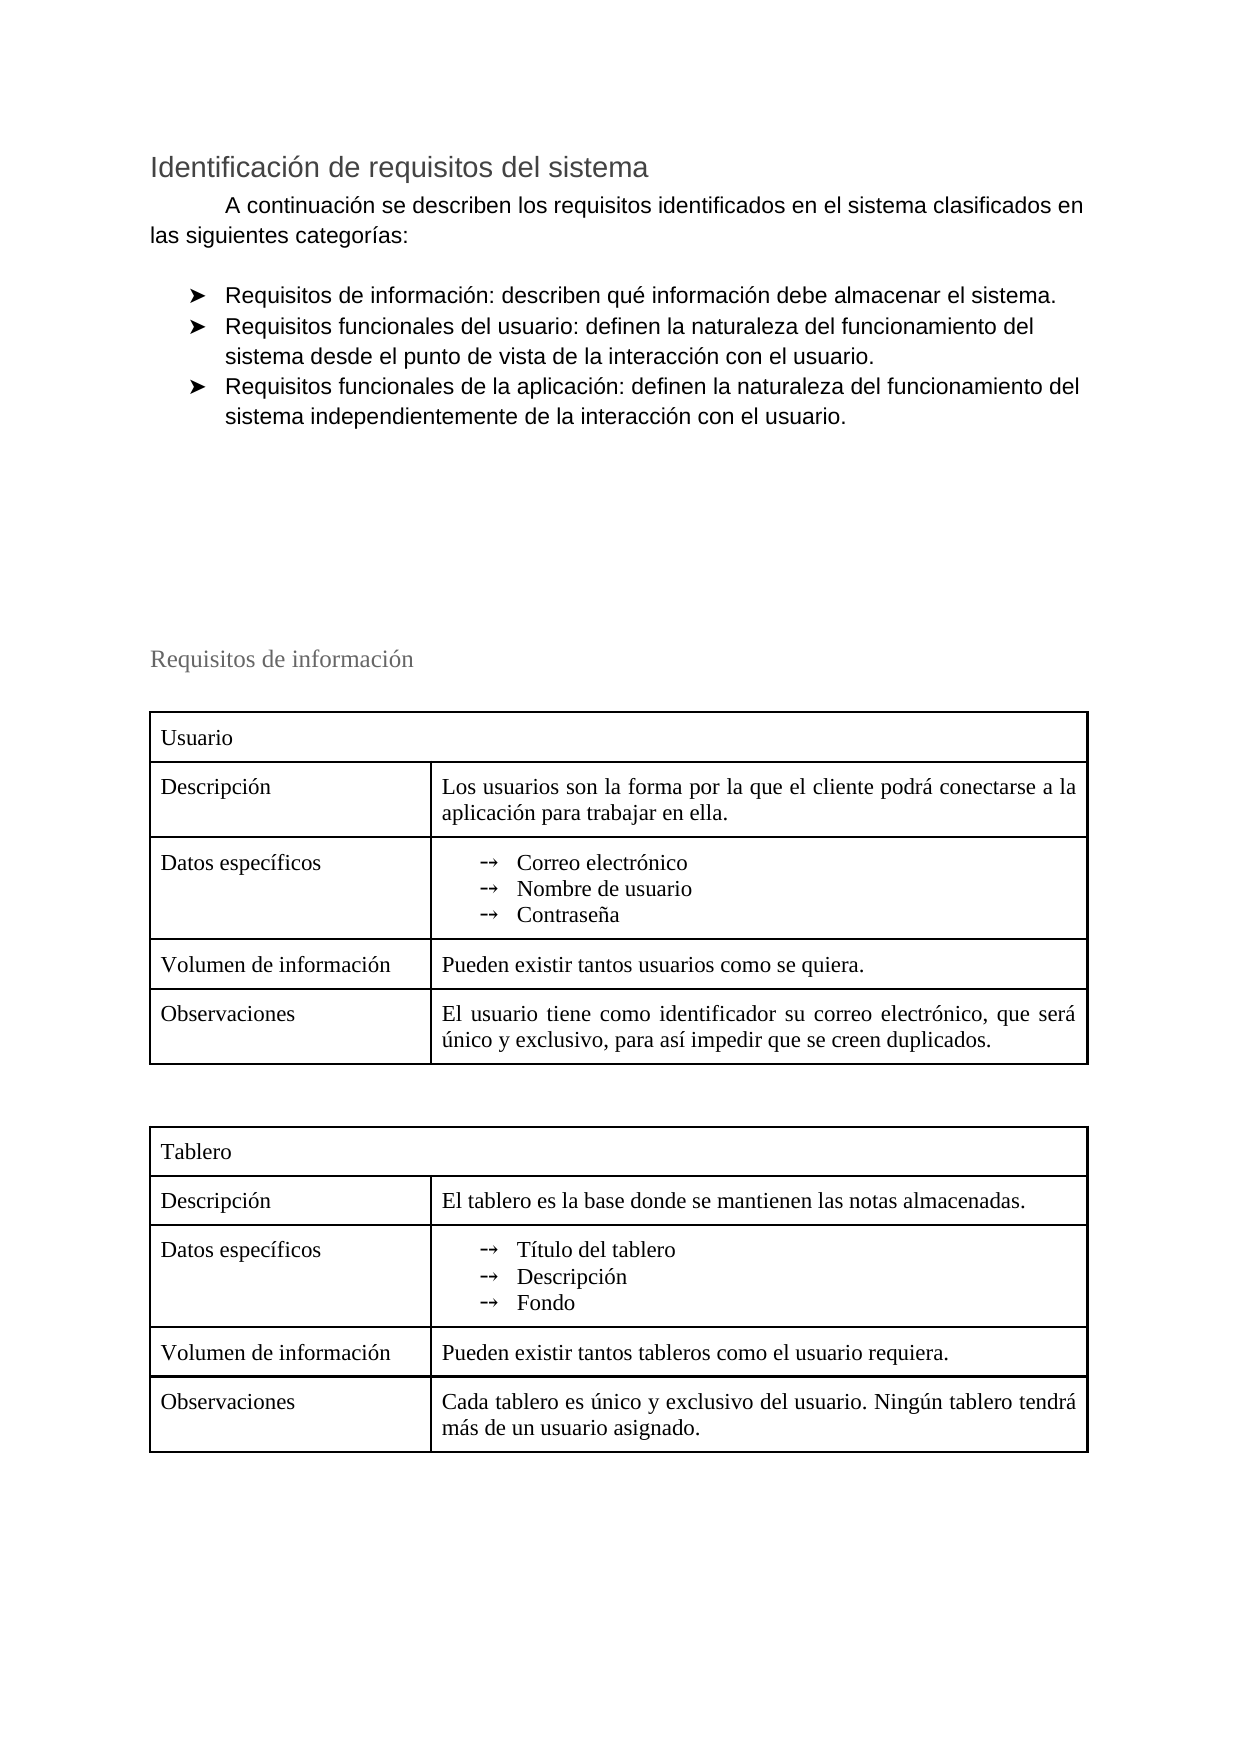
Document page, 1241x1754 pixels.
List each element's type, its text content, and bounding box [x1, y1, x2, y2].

table_cell Pueden existir tantos tableros como el usuario requiera. [432, 1328, 1086, 1375]
table_cell Observaciones [151, 990, 430, 1063]
text A continuación se describen los requisitos identificados en el sistema clasificados en las siguientes categorías: [150, 192, 1090, 248]
table_cell Correo electrónico Nombre de usuario Contraseña [432, 838, 1086, 938]
table_cell Volumen de información [151, 1328, 430, 1375]
table_cell Cada tablero es único y exclusivo del usuario. Ningún tablero tendrá más de un usuario asignado. [432, 1378, 1086, 1451]
table_cell Volumen de información [151, 940, 430, 987]
table_cell El usuario tiene como identificador su correo electrónico, que será único y exclusivo, para así impedir que se creen duplicados. [432, 990, 1086, 1063]
table_header Usuario [151, 713, 1086, 761]
table_cell Los usuarios son la forma por la que el cliente podrá conectarse a la aplicación para trabajar en ella. [432, 763, 1086, 836]
table_cell Datos específicos [151, 838, 430, 938]
list Requisitos de información: describen qué información debe almacenar el sistema. [187, 282, 1090, 309]
table_cell Título del tablero Descripción Fondo [432, 1226, 1086, 1326]
table_cell El tablero es la base donde se mantienen las notas almacenadas. [432, 1177, 1086, 1224]
table_cell Datos específicos [151, 1226, 430, 1326]
table_cell Observaciones [151, 1378, 430, 1451]
table_cell Pueden existir tantos usuarios como se quiera. [432, 940, 1086, 987]
list Requisitos funcionales de la aplicación: definen la naturaleza del funcionamiento del sistema independientemente de la interacción con el usuario. [187, 373, 1090, 430]
table_cell Descripción [151, 763, 430, 836]
table_cell Descripción [151, 1177, 430, 1224]
subtitle Requisitos de información [150, 644, 1090, 673]
list Requisitos funcionales del usuario: definen la naturaleza del funcionamiento del sistema desde el punto de vista de la interacción con el usuario. [187, 313, 1090, 369]
subtitle Identificación de requisitos del sistema [150, 150, 1090, 183]
table_header Tablero [151, 1128, 1086, 1175]
